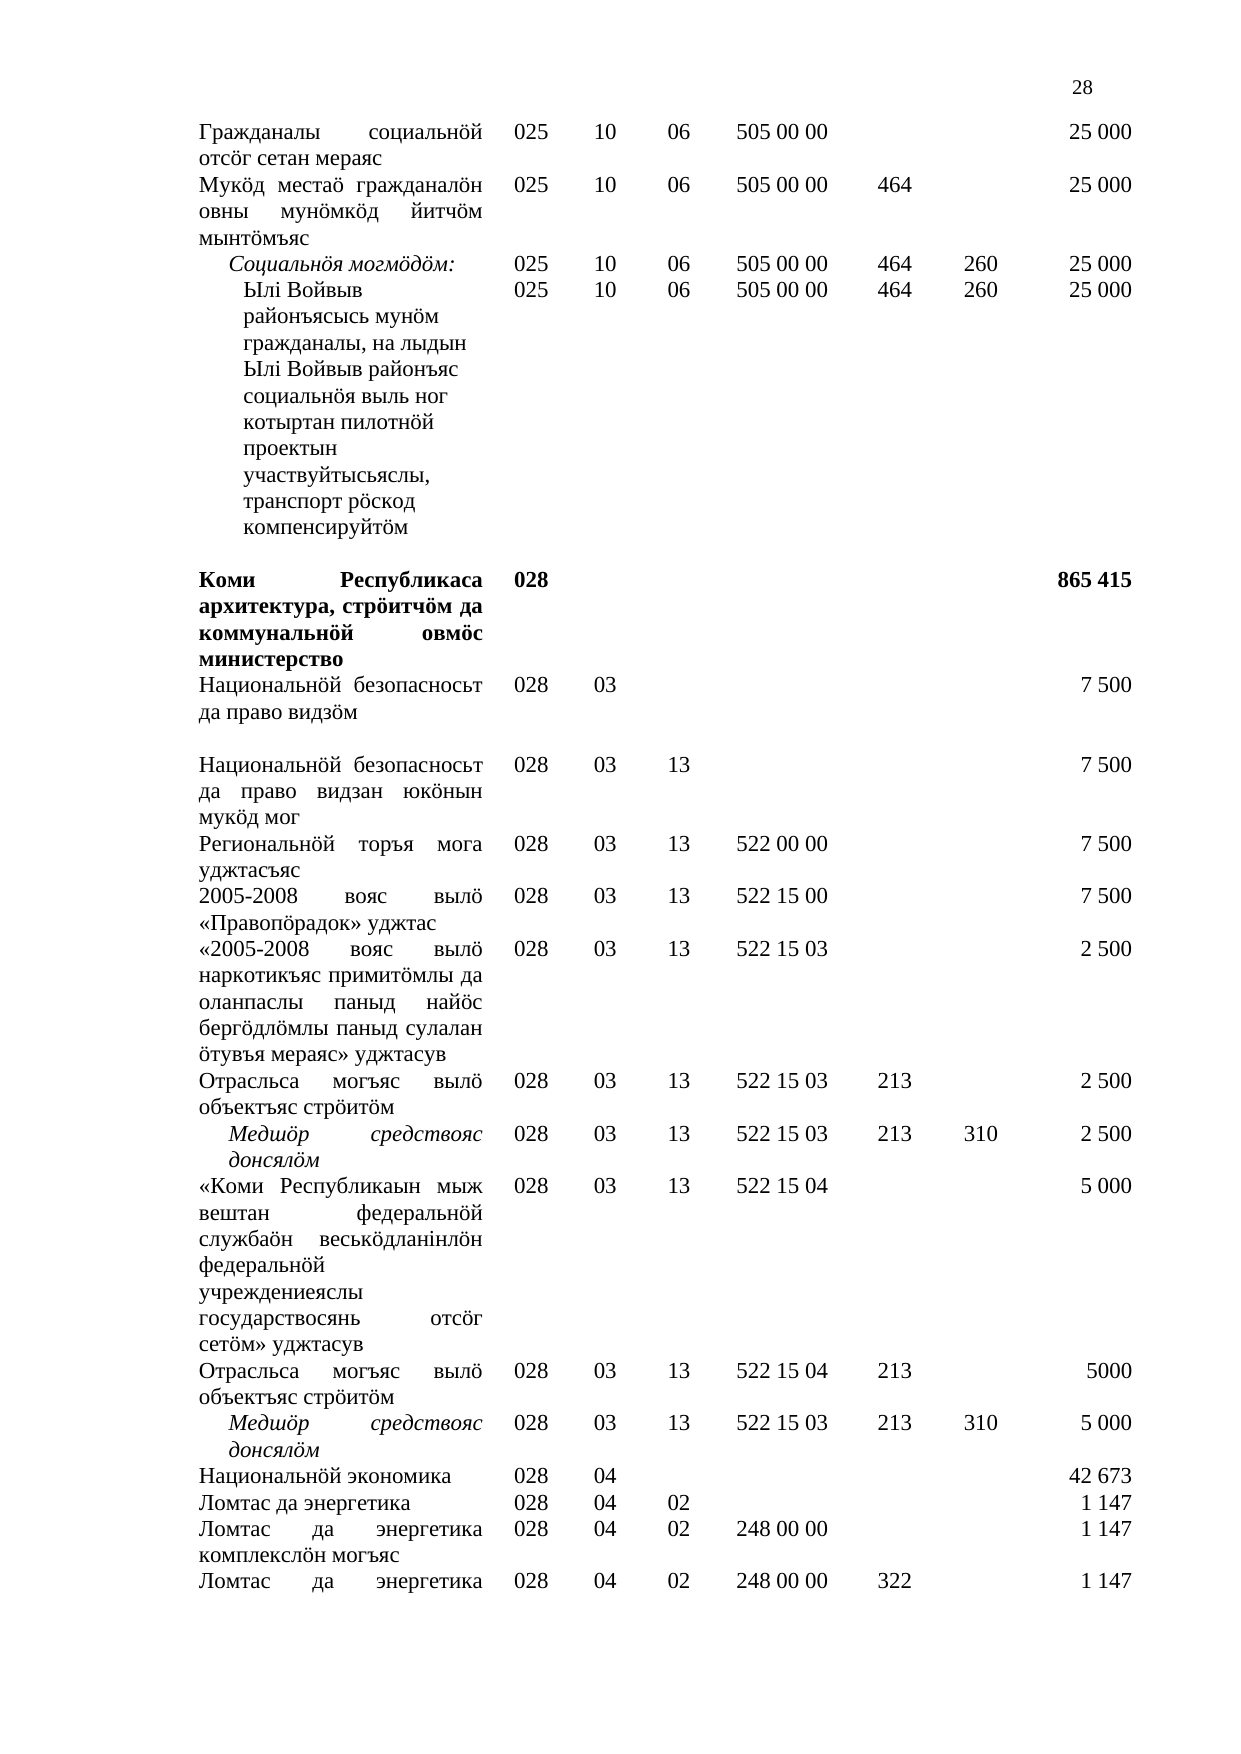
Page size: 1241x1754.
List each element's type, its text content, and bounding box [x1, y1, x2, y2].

table_cell Ломтас да энергетика [188, 1489, 494, 1515]
table_cell 5000 [1021, 1357, 1143, 1409]
table_cell [1143, 751, 1193, 830]
table_cell 464 [849, 276, 941, 566]
table_cell 02 [642, 1515, 716, 1568]
table_cell [941, 1357, 1021, 1409]
table_cell 06 [642, 250, 716, 276]
table_cell 02 [642, 1489, 716, 1515]
table_cell [849, 118, 941, 171]
table_cell Коми Республикаса архитектура, стрöитчöм да коммунальнöй овмöс министерство [188, 566, 494, 672]
table_cell 10 [568, 118, 642, 171]
table_cell 213 [849, 1410, 941, 1462]
table_cell [941, 171, 1021, 250]
table_cell Национальнöй безопасносьт да право видзöм [188, 672, 494, 751]
table_cell [716, 751, 848, 830]
table_cell 028 [494, 1568, 568, 1594]
table_cell Ломтас да энергетика [188, 1568, 494, 1594]
table_cell 505 00 00 [716, 276, 848, 566]
table_cell [941, 830, 1021, 882]
table_cell 13 [642, 935, 716, 1067]
table_cell [941, 1067, 1021, 1119]
table_cell 865 415 [1021, 566, 1143, 672]
table_cell 522 15 04 [716, 1172, 848, 1357]
table_cell Ломтас да энергетика комплекслöн могъяс [188, 1515, 494, 1568]
table_cell 03 [568, 672, 642, 751]
table_cell Медшöр средствояс донсялöм [188, 1120, 494, 1172]
table_cell [1143, 935, 1193, 1067]
table_cell 260 [941, 250, 1021, 276]
table_cell 13 [642, 1120, 716, 1172]
table_cell 25 000 [1021, 250, 1143, 276]
table_cell 322 [849, 1568, 941, 1594]
table_cell [849, 1172, 941, 1357]
table_cell [716, 672, 848, 751]
table_cell 03 [568, 1410, 642, 1462]
table_cell [941, 1515, 1021, 1568]
table_cell [1143, 1067, 1193, 1119]
table_cell 13 [642, 830, 716, 882]
table_cell [1143, 1120, 1193, 1172]
table_cell 10 [568, 250, 642, 276]
table_cell 260 [941, 276, 1021, 566]
table_cell 7 500 [1021, 883, 1143, 935]
table_cell [568, 566, 642, 672]
table_cell 03 [568, 1357, 642, 1409]
table_cell 310 [941, 1410, 1021, 1462]
table_cell 213 [849, 1067, 941, 1119]
table_cell [941, 1172, 1021, 1357]
table_cell 5 000 [1021, 1172, 1143, 1357]
table_cell [941, 566, 1021, 672]
table_cell 04 [568, 1489, 642, 1515]
table_cell 10 [568, 171, 642, 250]
table_cell [941, 118, 1021, 171]
table_cell 2 500 [1021, 1120, 1143, 1172]
table_cell 13 [642, 751, 716, 830]
table_cell 522 15 03 [716, 1120, 848, 1172]
table_cell [849, 935, 941, 1067]
table_cell Отрасльса могъяс вылö объектъяс стрöитöм [188, 1357, 494, 1409]
table_cell 03 [568, 1172, 642, 1357]
table_cell [716, 1462, 848, 1488]
table_cell [1143, 830, 1193, 882]
table_cell [1143, 171, 1193, 250]
table_cell Национальнöй безопас­носьт да право видзан юкöнын мукöд мог [188, 751, 494, 830]
table_cell [642, 566, 716, 672]
table_cell 1 147 [1021, 1515, 1143, 1568]
table_cell [941, 1489, 1021, 1515]
table_cell 025 [494, 250, 568, 276]
table_cell 04 [568, 1568, 642, 1594]
table_cell [1143, 672, 1193, 751]
table_cell 13 [642, 883, 716, 935]
table_cell 7 500 [1021, 751, 1143, 830]
table_cell 25 000 [1021, 118, 1143, 171]
table_cell [1143, 1568, 1193, 1594]
table_cell [849, 830, 941, 882]
table_cell [1143, 1462, 1193, 1488]
table_cell 028 [494, 1067, 568, 1119]
table_cell 03 [568, 1067, 642, 1119]
table_cell [716, 566, 848, 672]
table_cell [642, 1462, 716, 1488]
table_cell [1143, 276, 1193, 566]
table_cell 25 000 [1021, 276, 1143, 566]
table_cell 522 15 03 [716, 1067, 848, 1119]
table_cell [849, 566, 941, 672]
table_cell 028 [494, 1410, 568, 1462]
table_cell 7 500 [1021, 830, 1143, 882]
table_cell 025 [494, 118, 568, 171]
table_cell 028 [494, 672, 568, 751]
table_cell 03 [568, 1120, 642, 1172]
table_cell 028 [494, 1462, 568, 1488]
table_cell 028 [494, 1172, 568, 1357]
table_cell 522 15 03 [716, 935, 848, 1067]
table_cell [849, 883, 941, 935]
table_cell [941, 1568, 1021, 1594]
table_cell 5 000 [1021, 1410, 1143, 1462]
table_cell 02 [642, 1568, 716, 1594]
table_cell 025 [494, 276, 568, 566]
table_cell «2005-2008 вояс вылö наркотикъяс примитöмлы да оланпаслы паныд найöс бергöдлöмлы паныд сулалан öтувъя мераяс» уджтасув [188, 935, 494, 1067]
table_cell 248 00 00 [716, 1568, 848, 1594]
table_cell 025 [494, 171, 568, 250]
table_cell 1 147 [1021, 1568, 1143, 1594]
table_cell [941, 672, 1021, 751]
table_cell Национальнöй экономика [188, 1462, 494, 1488]
table_cell 310 [941, 1120, 1021, 1172]
table_cell [1143, 1515, 1193, 1568]
table_cell 06 [642, 171, 716, 250]
table_cell 06 [642, 118, 716, 171]
table_cell 505 00 00 [716, 118, 848, 171]
table_cell [1143, 883, 1193, 935]
table_cell Социальнöя могмöдöм: [188, 250, 494, 276]
table_cell [941, 1462, 1021, 1488]
table_cell 028 [494, 883, 568, 935]
table_cell 505 00 00 [716, 250, 848, 276]
table_cell 42 673 [1021, 1462, 1143, 1488]
table_cell 213 [849, 1120, 941, 1172]
table_cell «Коми Республикаын мыж вештан федеральнöй службаöн веськöдланiнлöн федеральнöй учреждениеяслы государствосянь отсöг сетöм» уджтасув [188, 1172, 494, 1357]
table_cell [849, 751, 941, 830]
table_cell 03 [568, 883, 642, 935]
table_cell 028 [494, 935, 568, 1067]
table_cell 028 [494, 566, 568, 672]
table_cell 03 [568, 751, 642, 830]
table_cell 028 [494, 1120, 568, 1172]
table_cell Мукöд местаö гражданалöн овны мунöмкöд йитчöм мынтöмъяс [188, 171, 494, 250]
table_cell 213 [849, 1357, 941, 1409]
table_cell 028 [494, 1515, 568, 1568]
table_cell 028 [494, 1489, 568, 1515]
table_cell 04 [568, 1515, 642, 1568]
table_cell [1143, 1489, 1193, 1515]
table_cell 7 500 [1021, 672, 1143, 751]
table_cell [716, 1489, 848, 1515]
table_cell 522 15 04 [716, 1357, 848, 1409]
table_cell Ылi Войвыв районъясысь мунöм гражданалы, на лыдын Ылi Войвыв районъяс социальнöя выль ног котыртан пилотнöй проектын участвуйтысьяслы, транспорт рöскод компенсируйтöм [188, 276, 494, 566]
table_cell 03 [568, 935, 642, 1067]
table_cell Отрасльса могъяс вылö объектъяс стрöитöм [188, 1067, 494, 1119]
table_cell Медшöр средствояс донсялöм [188, 1410, 494, 1462]
table_cell [941, 935, 1021, 1067]
table_cell [941, 751, 1021, 830]
table_cell 10 [568, 276, 642, 566]
table_cell 522 15 00 [716, 883, 848, 935]
table_cell [1143, 1410, 1193, 1462]
table_cell [1143, 1172, 1193, 1357]
table_cell [1143, 250, 1193, 276]
table_cell 505 00 00 [716, 171, 848, 250]
table_cell 248 00 00 [716, 1515, 848, 1568]
table_cell Гражданалы социальнöй отсöг сетан мераяс [188, 118, 494, 171]
table_cell Региональнöй торъя мога уджтасъяс [188, 830, 494, 882]
table_cell [1143, 566, 1193, 672]
table_cell 06 [642, 276, 716, 566]
table_cell 464 [849, 250, 941, 276]
table_cell 13 [642, 1067, 716, 1119]
table_cell [849, 1462, 941, 1488]
table_cell [849, 1489, 941, 1515]
table_cell [849, 672, 941, 751]
table_cell 1 147 [1021, 1489, 1143, 1515]
table_cell [941, 883, 1021, 935]
table_cell 464 [849, 171, 941, 250]
table_cell 028 [494, 830, 568, 882]
table_cell [1143, 118, 1193, 171]
table_cell 028 [494, 1357, 568, 1409]
table_cell 522 00 00 [716, 830, 848, 882]
table_cell 13 [642, 1357, 716, 1409]
table_cell 13 [642, 1410, 716, 1462]
table_cell 04 [568, 1462, 642, 1488]
table_cell 2 500 [1021, 935, 1143, 1067]
table_cell [1143, 1357, 1193, 1409]
table_cell 03 [568, 830, 642, 882]
table_cell 13 [642, 1172, 716, 1357]
table_cell [849, 1515, 941, 1568]
table_cell 2005-2008 вояс вылö «Правопöрадок» уджтас [188, 883, 494, 935]
table_cell 2 500 [1021, 1067, 1143, 1119]
table_cell 25 000 [1021, 171, 1143, 250]
table_cell 028 [494, 751, 568, 830]
table_cell 522 15 03 [716, 1410, 848, 1462]
table_cell [642, 672, 716, 751]
